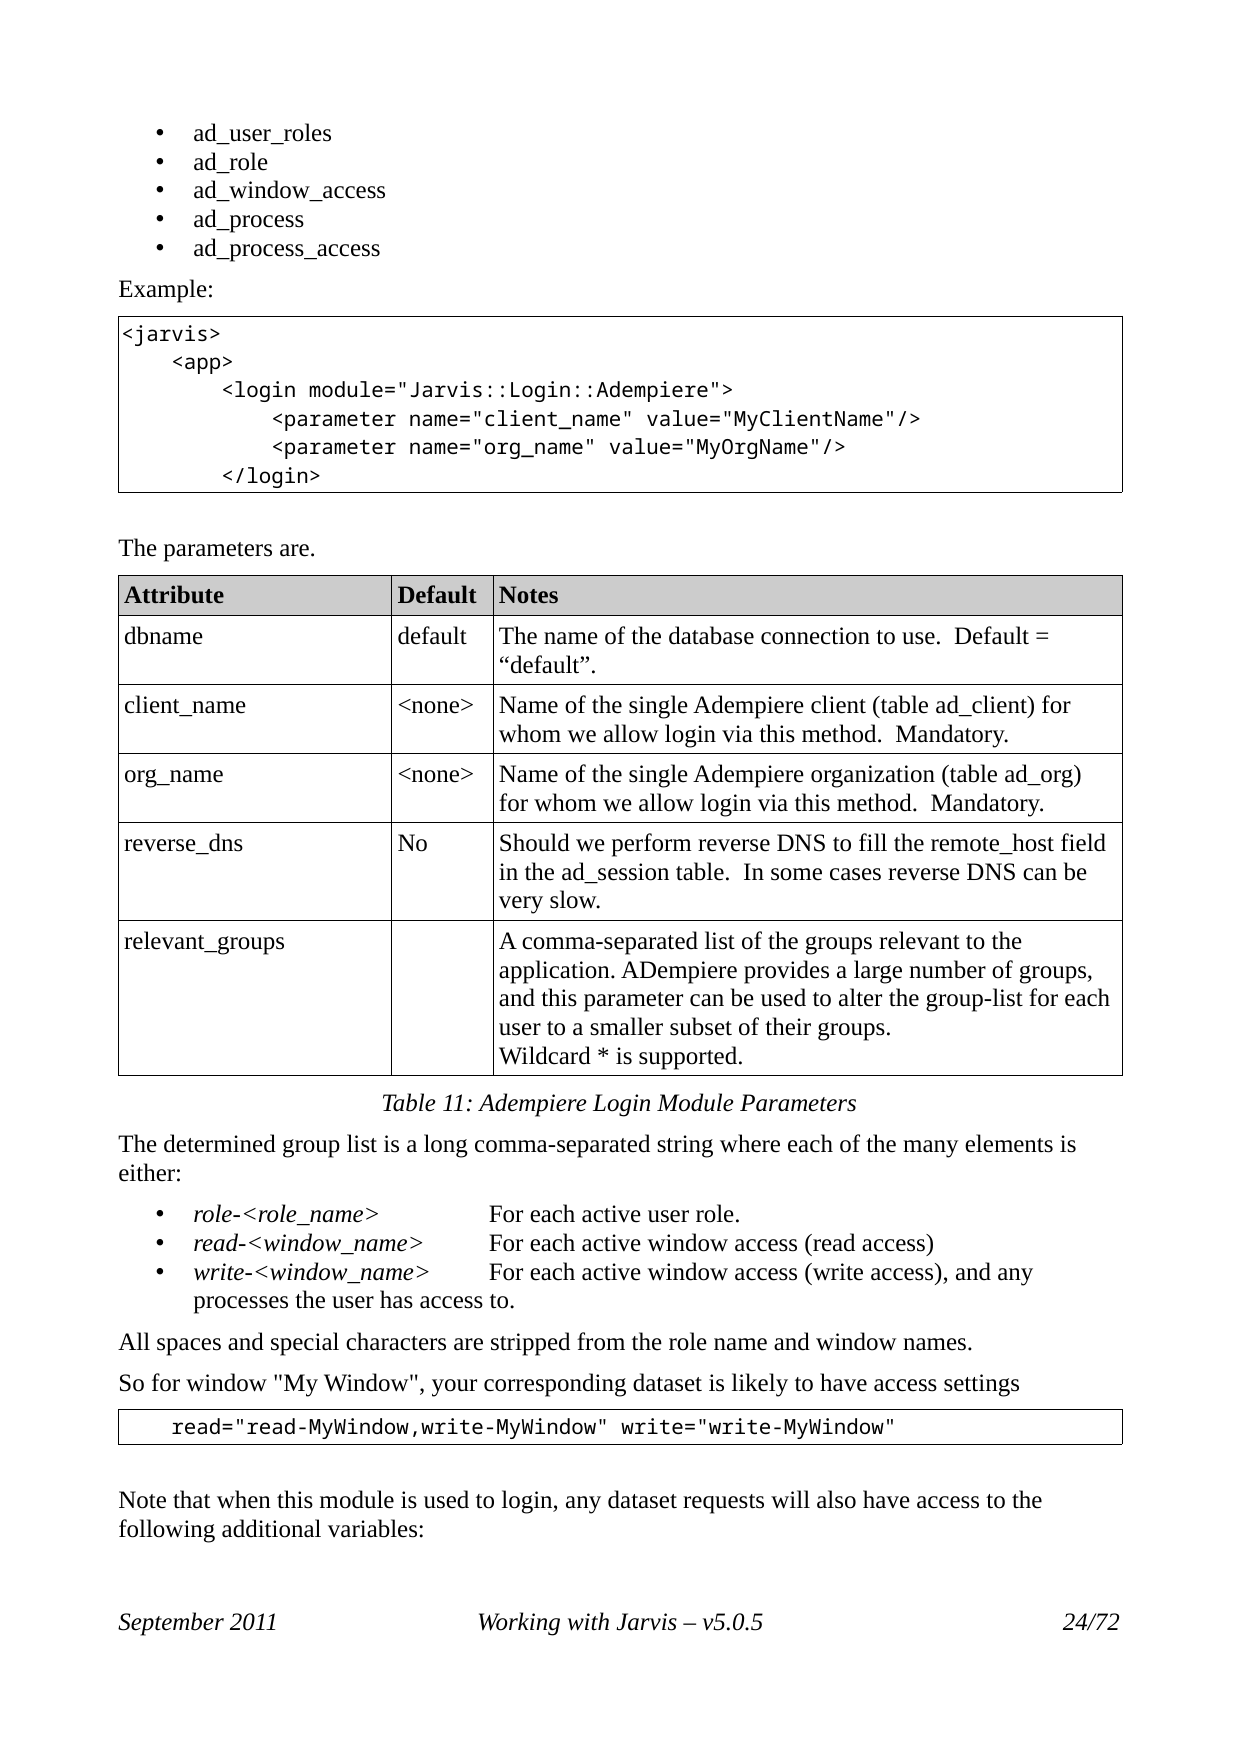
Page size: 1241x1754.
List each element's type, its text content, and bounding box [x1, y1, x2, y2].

table_header Default [392, 576, 493, 615]
list ad_process_access [156, 233, 1122, 262]
text The determined group list is a long comma-separated string where each of the many elements is either: [118, 1129, 1122, 1187]
table_cell client_name [119, 685, 391, 753]
table_cell Name of the single Adempiere client (table ad_client) for whom we allow login via this method. Mandatory. [494, 685, 1122, 753]
text The parameters are. [118, 533, 1122, 562]
list ad_process [156, 204, 1122, 233]
list read-<window_name> For each active window access (read access) [156, 1228, 1122, 1257]
table_cell dbname [119, 616, 391, 684]
text <jarvis> [119, 317, 1122, 344]
text <parameter name="org_name" value="MyOrgName"/> [119, 429, 1122, 458]
table_cell [392, 921, 493, 1075]
table_cell The name of the database connection to use. Default = “default”. [494, 616, 1122, 684]
text <login module="Jarvis::Login::Adempiere"> [119, 372, 1122, 401]
table_cell relevant_groups [119, 921, 391, 1075]
table_cell Should we perform reverse DNS to fill the remote_host field in the ad_session table. In some cases reverse DNS can be very slow. [494, 823, 1122, 920]
table_header Attribute [119, 576, 391, 615]
table_cell <none> [392, 685, 493, 753]
text Note that when this module is used to login, any dataset requests will also have access to the following additional variables: [118, 1485, 1122, 1542]
list write-<window_name> For each active window access (write access), and any processes the user has access to. [156, 1257, 1122, 1314]
text <app> [119, 344, 1122, 372]
list role-<role_name> For each active user role. [156, 1199, 1122, 1228]
table_cell A comma-separated list of the groups relevant to the application. ADempiere provides a large number of groups, and this parameter can be used to alter the group-list for each user to a smaller subset of their groups. Wildcard * is supported. [494, 921, 1122, 1075]
table_cell <none> [392, 754, 493, 822]
list ad_user_roles [156, 118, 1122, 147]
table_cell reverse_dns [119, 823, 391, 920]
list ad_window_access [156, 176, 1122, 204]
list ad_role [156, 147, 1122, 176]
table_cell default [392, 616, 493, 684]
text </login> [119, 458, 1122, 492]
text Example: [118, 274, 1122, 303]
text <parameter name="client_name" value="MyClientName"/> [119, 401, 1122, 429]
table_header Notes [494, 576, 1122, 615]
text So for window "My Window", your corresponding dataset is likely to have access settings [118, 1368, 1122, 1397]
table_cell org_name [119, 754, 391, 822]
text Table 11: Adempiere Login Module Parameters [118, 1088, 1122, 1117]
text All spaces and special characters are stripped from the role name and window names. [118, 1327, 1122, 1356]
table_cell No [392, 823, 493, 920]
table_cell Name of the single Adempiere organization (table ad_org) for whom we allow login via this method. Mandatory. [494, 754, 1122, 822]
text read="read-MyWindow,write-MyWindow" write="write-MyWindow" [119, 1410, 1122, 1444]
